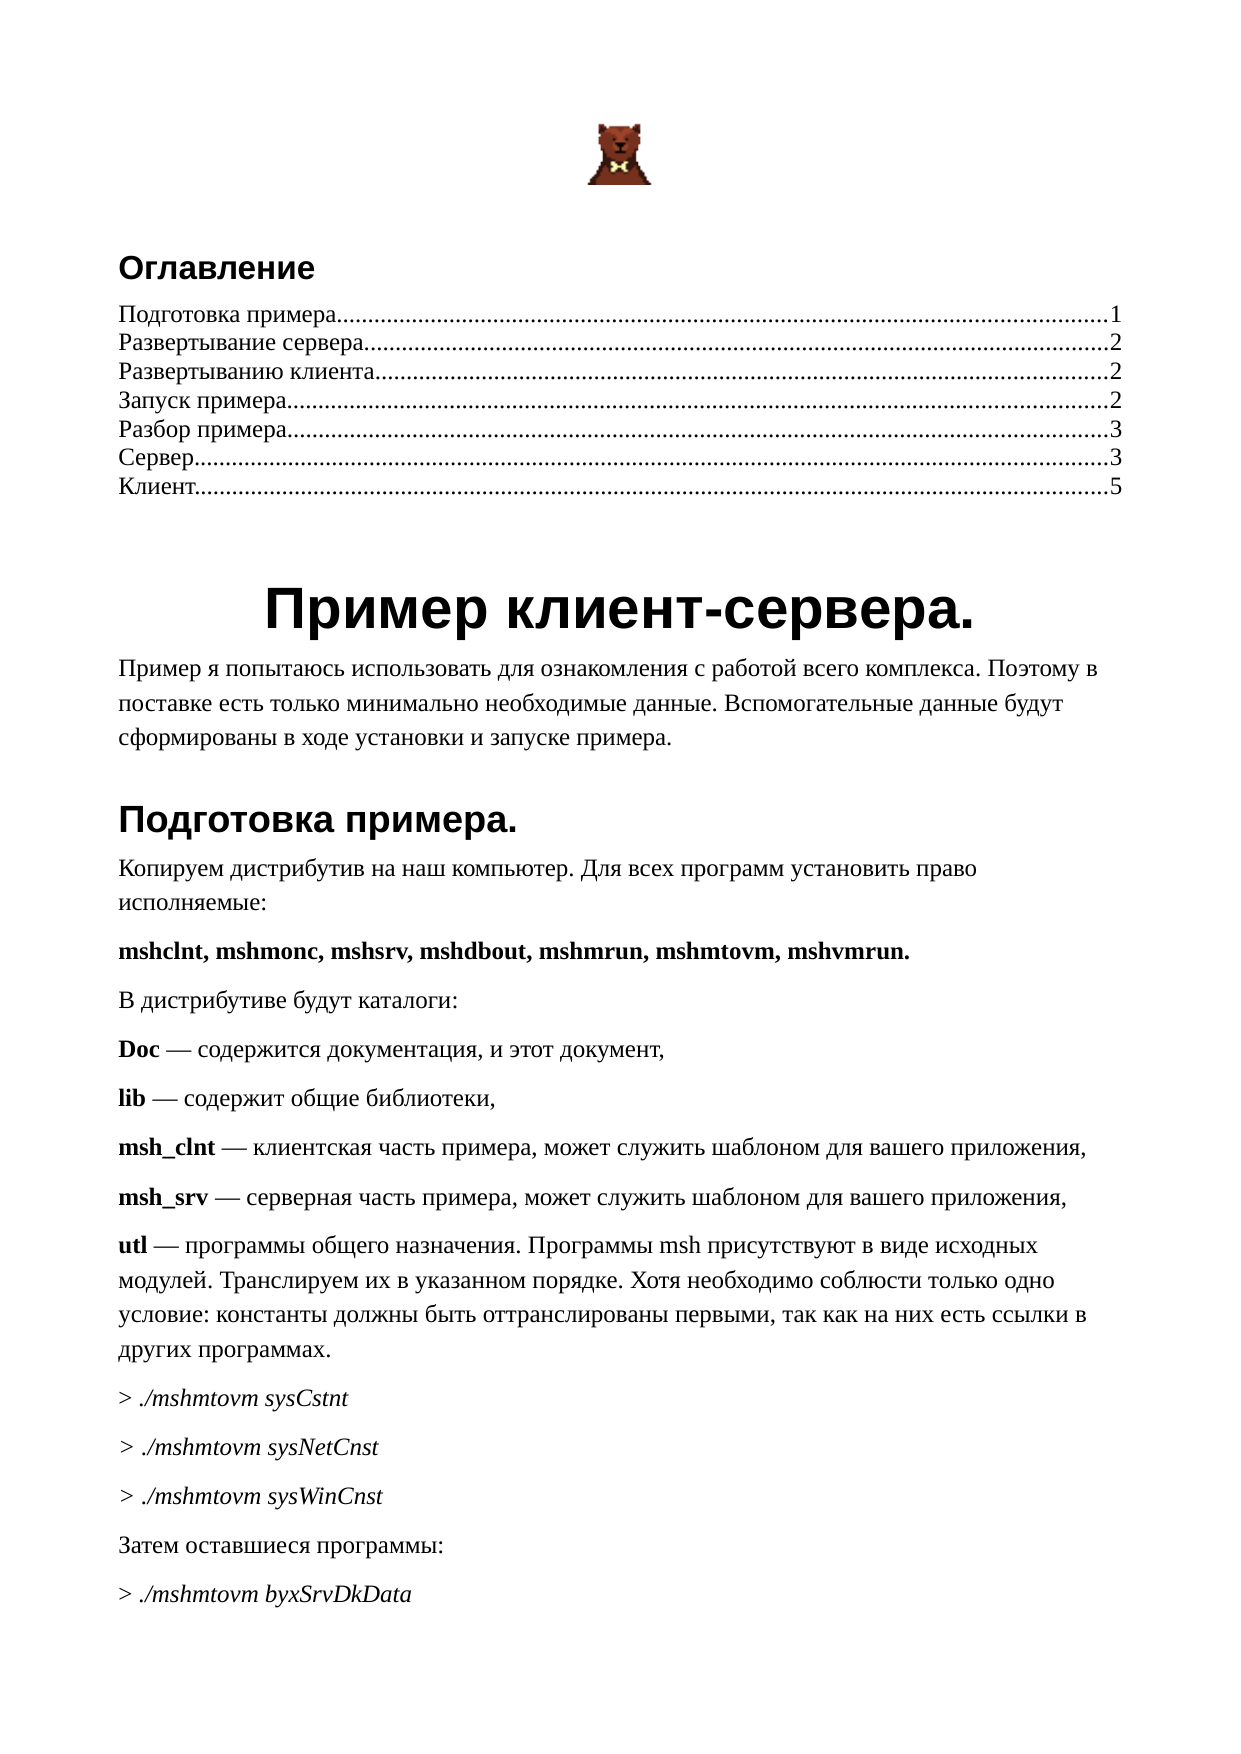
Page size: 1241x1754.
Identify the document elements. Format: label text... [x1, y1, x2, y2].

text Развертывание сервера. 2 [118, 327, 1122, 356]
subtitle Подготовка примера. [118, 797, 1122, 840]
text > ./mshmtovm sysNetCnst [118, 1432, 1122, 1461]
subtitle Оглавление [118, 248, 1122, 286]
text > ./mshmtovm sysWinCnst [118, 1481, 1122, 1510]
text Развертыванию клиента. 2 [118, 356, 1122, 385]
text lib — содержит общие библиотеки, [118, 1083, 1122, 1112]
text Сервер. 3 [118, 442, 1122, 471]
text Doc — содержится документация, и этот документ, [118, 1034, 1122, 1063]
text Пример я попытаюсь использовать для ознакомления с работой всего комплекса. Поэтому в поставке есть только минимально необходимые данные. Вспомогательные данные будут сформированы в ходе установки и запуске примера. [118, 653, 1122, 751]
text Разбор примера. 3 [118, 414, 1122, 442]
text > ./mshmtovm byxSrvDkData [118, 1579, 1122, 1608]
text Подготовка примера. 1 [118, 299, 1122, 327]
text Затем оставшиеся программы: [118, 1530, 1122, 1559]
text utl — программы общего назначения. Программы msh присутствуют в виде исходных модулей. Транслируем их в указанном порядке. Хотя необходимо соблюсти только одно условие: константы должны быть оттранслированы первыми, так как на них есть ссылки в других программах. [118, 1231, 1122, 1363]
text msh_clnt — клиентская часть примера, может служить шаблоном для вашего приложения, [118, 1132, 1122, 1161]
title Пример клиент-сервера. [118, 574, 1122, 641]
text В дистрибутиве будут каталоги: [118, 985, 1122, 1014]
text mshclnt, mshmonc, mshsrv, mshdbout, mshmrun, mshmtovm, mshvmrun. [118, 936, 1122, 965]
text Запуск примера. 2 [118, 385, 1122, 414]
picture [586, 118, 654, 185]
text Клиент. 5 [118, 471, 1122, 500]
text msh_srv — серверная часть примера, может служить шаблоном для вашего приложения, [118, 1182, 1122, 1210]
text > ./mshmtovm sysCstnt [118, 1383, 1122, 1412]
text Копируем дистрибутив на наш компьютер. Для всех программ установить право исполняемые: [118, 853, 1122, 916]
